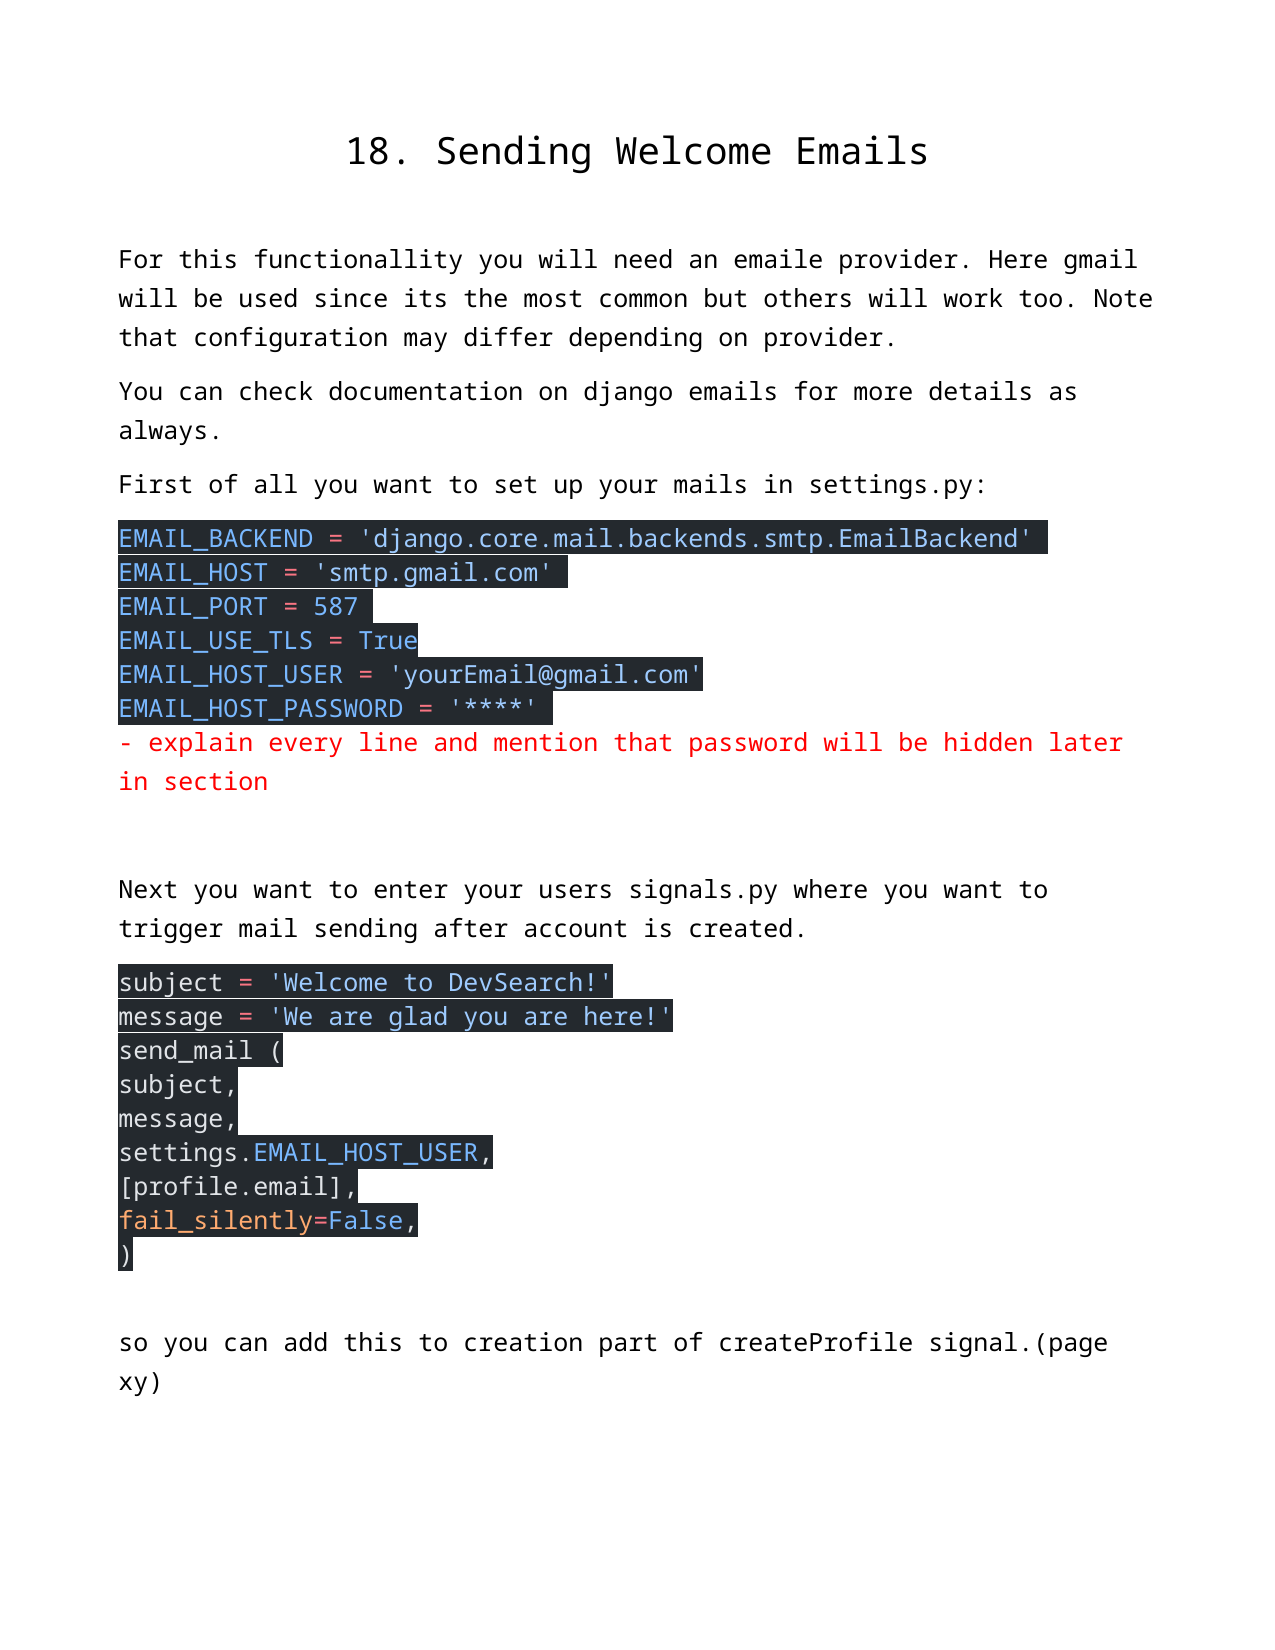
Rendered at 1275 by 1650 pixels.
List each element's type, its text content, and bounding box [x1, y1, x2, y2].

text For this functionallity you will need an emaile provider. Here gmail will be used since its the most common but others will work too. Note that configuration may differ depending on provider. [118, 242, 1157, 354]
text EMAIL_BACKEND = 'django.core.mail.backends.smtp.EmailBackend' [118, 520, 1157, 554]
text [profile.email], [118, 1169, 1157, 1203]
text send_mail ( [118, 1032, 1157, 1067]
text - explain every line and mention that password will be hidden later in section [118, 725, 1157, 798]
text subject = 'Welcome to DevSearch!' [118, 964, 1157, 998]
text EMAIL_HOST_PASSWORD = '****' [118, 691, 1157, 725]
text subject, [118, 1067, 1157, 1101]
text message, [118, 1101, 1157, 1135]
text settings.EMAIL_HOST_USER, [118, 1135, 1157, 1169]
text EMAIL_USE_TLS = True [118, 623, 1157, 657]
text ) [118, 1237, 1157, 1271]
subtitle 18. Sending Welcome Emails [118, 124, 1157, 175]
text EMAIL_PORT = 587 [118, 588, 1157, 623]
text so you can add this to creation part of createProfile signal.(page xy) [118, 1325, 1157, 1398]
text First of all you want to set up your mails in settings.py: [118, 467, 1157, 501]
text EMAIL_HOST_USER = 'yourEmail@gmail.com' [118, 657, 1157, 691]
text You can check documentation on django emails for more details as always. [118, 374, 1157, 447]
text EMAIL_HOST = 'smtp.gmail.com' [118, 554, 1157, 588]
text message = 'We are glad you are here!' [118, 998, 1157, 1032]
text fail_silently=False, [118, 1203, 1157, 1237]
text Next you want to enter your users signals.py where you want to trigger mail sending after account is created. [118, 871, 1157, 945]
